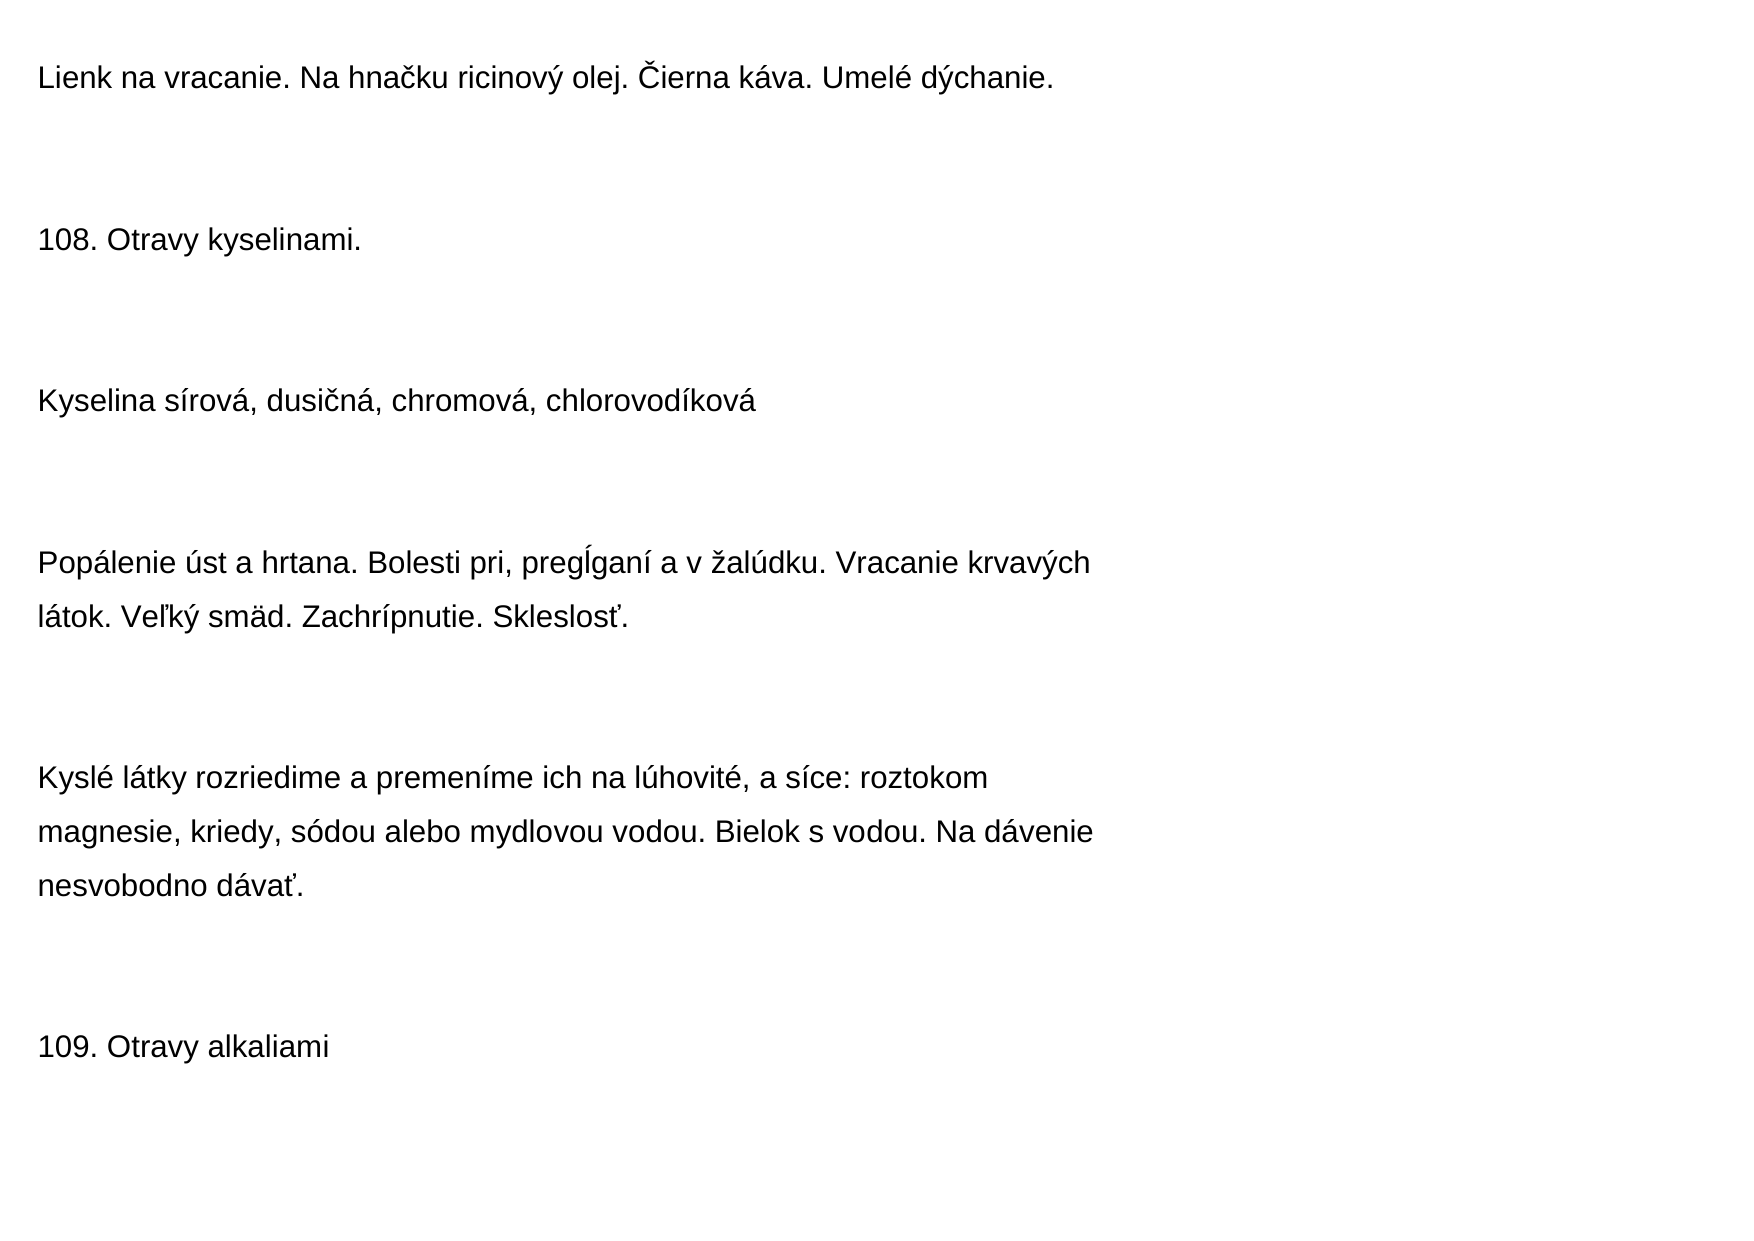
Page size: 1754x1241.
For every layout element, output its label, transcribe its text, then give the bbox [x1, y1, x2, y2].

subtitle Kyselina sírová, dusičná, chromová, chlorovodíková [37, 382, 1130, 418]
subtitle 109. Otravy alkaliami [37, 1028, 1130, 1064]
subtitle Popálenie úst a hrtana. Bolesti pri, pregĺganí a v žalúdku. Vracanie krvavých látok. Veľký smäd. Zachrípnutie. Skleslosť. [37, 544, 1130, 634]
subtitle Kyslé látky rozriedime a premeníme ich na lúhovité, a síce: roztokom magnesie, kriedy, sódou alebo mydlo­vou vodou. Bielok s vo­dou. Na dá­venie nesvobodno dávať. [37, 759, 1130, 903]
subtitle 108. Otravy kyselinami. [37, 221, 1130, 257]
text Lienk na vracanie. Na hnačku ricinový olej. Čierna káva. Umelé dýchanie. [37, 59, 1130, 95]
